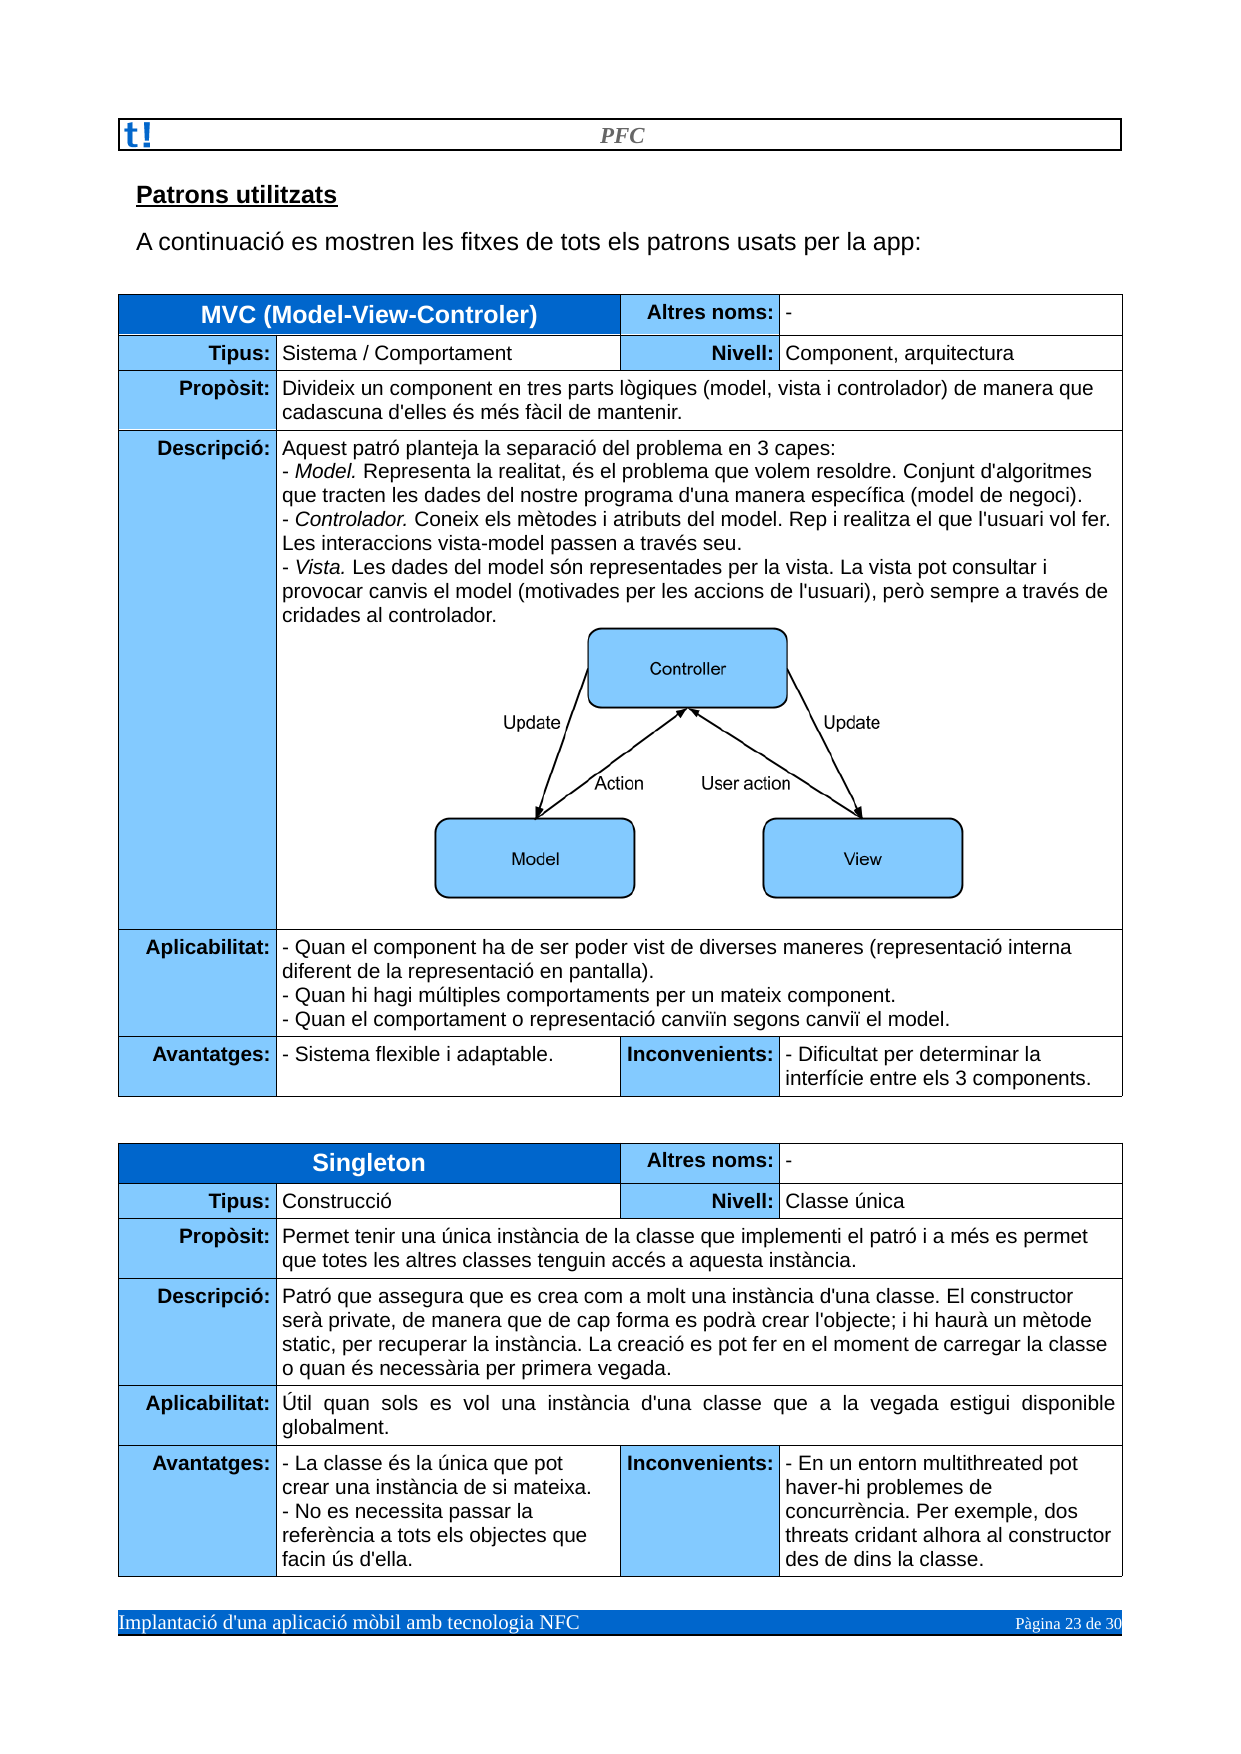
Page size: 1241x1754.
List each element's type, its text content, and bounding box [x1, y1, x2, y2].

table_cell Propòsit: [119, 371, 276, 429]
table_cell Sistema / Comportament [277, 336, 620, 370]
table_header - [780, 1144, 1122, 1183]
table_cell - Dificultat per determinar la interfície entre els 3 components. [780, 1037, 1122, 1096]
table_header - [780, 295, 1122, 334]
table_cell Descripció: [119, 1279, 276, 1385]
table_cell Avantatges: [119, 1446, 276, 1576]
table_cell Component, arquitectura [780, 336, 1122, 370]
picture [123, 121, 151, 148]
table_cell Descripció: [119, 431, 276, 929]
table_cell Avantatges: [119, 1037, 276, 1096]
table_header Altres noms: [621, 1144, 779, 1183]
table_cell Propòsit: [119, 1219, 276, 1278]
table_cell Classe única [780, 1184, 1122, 1218]
table_cell - Sistema flexible i adaptable. [277, 1037, 620, 1096]
table_cell - Quan el component ha de ser poder vist de diverses maneres (representació interna diferent de la representació en pantalla). - Quan hi hagi múltiples comportaments per un mateix component. - Quan el comportament o representació canviïn segons canviï el model. [277, 930, 1122, 1036]
table_cell Tipus: [119, 1184, 276, 1218]
table_header Altres noms: [621, 295, 779, 334]
table_cell Nivell: [621, 336, 779, 370]
text A continuació es mostren les fitxes de tots els patrons usats per la app: [118, 227, 1122, 256]
table_cell Inconvenients: [621, 1446, 779, 1576]
table_header MVC (Model-View-Controler) [119, 295, 620, 334]
table_cell Permet tenir una única instància de la classe que implementi el patró i a més es permet que totes les altres classes tenguin accés a aquesta instància. [277, 1219, 1122, 1278]
table_cell - En un entorn multithreated pot haver-hi problemes de concurrència. Per exemple, dos threats cridant alhora al constructor des de dins la classe. [780, 1446, 1122, 1576]
table_cell Aplicabilitat: [119, 1386, 276, 1445]
table_cell Aquest patró planteja la separació del problema en 3 capes: - Model. Representa la realitat, és el problema que volem resoldre. Conjunt d'algoritmes que tracten les dades del nostre programa d'una manera específica (model de negoci). - Controlador. Coneix els mètodes i atributs del model. Rep i realitza el que l'usuari vol fer. Les interaccions vista-model passen a través seu. - Vista. Les dades del model són representades per la vista. La vista pot consultar i provocar canvis el model (motivades per les accions de l'usuari), però sempre a través de cridades al controlador. [277, 431, 1122, 929]
text Patrons utilitzats [118, 181, 1122, 209]
table_cell Aplicabilitat: [119, 930, 276, 1036]
table_cell Nivell: [621, 1184, 779, 1218]
table_cell Útil quan sols es vol una instància d'una classe que a la vegada estigui disponible globalment. [277, 1386, 1122, 1445]
table_cell Construcció [277, 1184, 620, 1218]
table_cell Inconvenients: [621, 1037, 779, 1096]
picture [433, 627, 965, 900]
table_cell Divideix un component en tres parts lògiques (model, vista i controlador) de manera que cadascuna d'elles és més fàcil de mantenir. [277, 371, 1122, 429]
table_cell Tipus: [119, 336, 276, 370]
table_header Singleton [119, 1144, 620, 1183]
table_cell - La classe és la única que pot crear una instància de si mateixa. - No es necessita passar la referència a tots els objectes que facin ús d'ella. [277, 1446, 620, 1576]
table_cell Patró que assegura que es crea com a molt una instància d'una classe. El constructor serà private, de manera que de cap forma es podrà crear l'objecte; i hi haurà un mètode static, per recuperar la instància. La creació es pot fer en el moment de carregar la classe o quan és necessària per primera vegada. [277, 1279, 1122, 1385]
